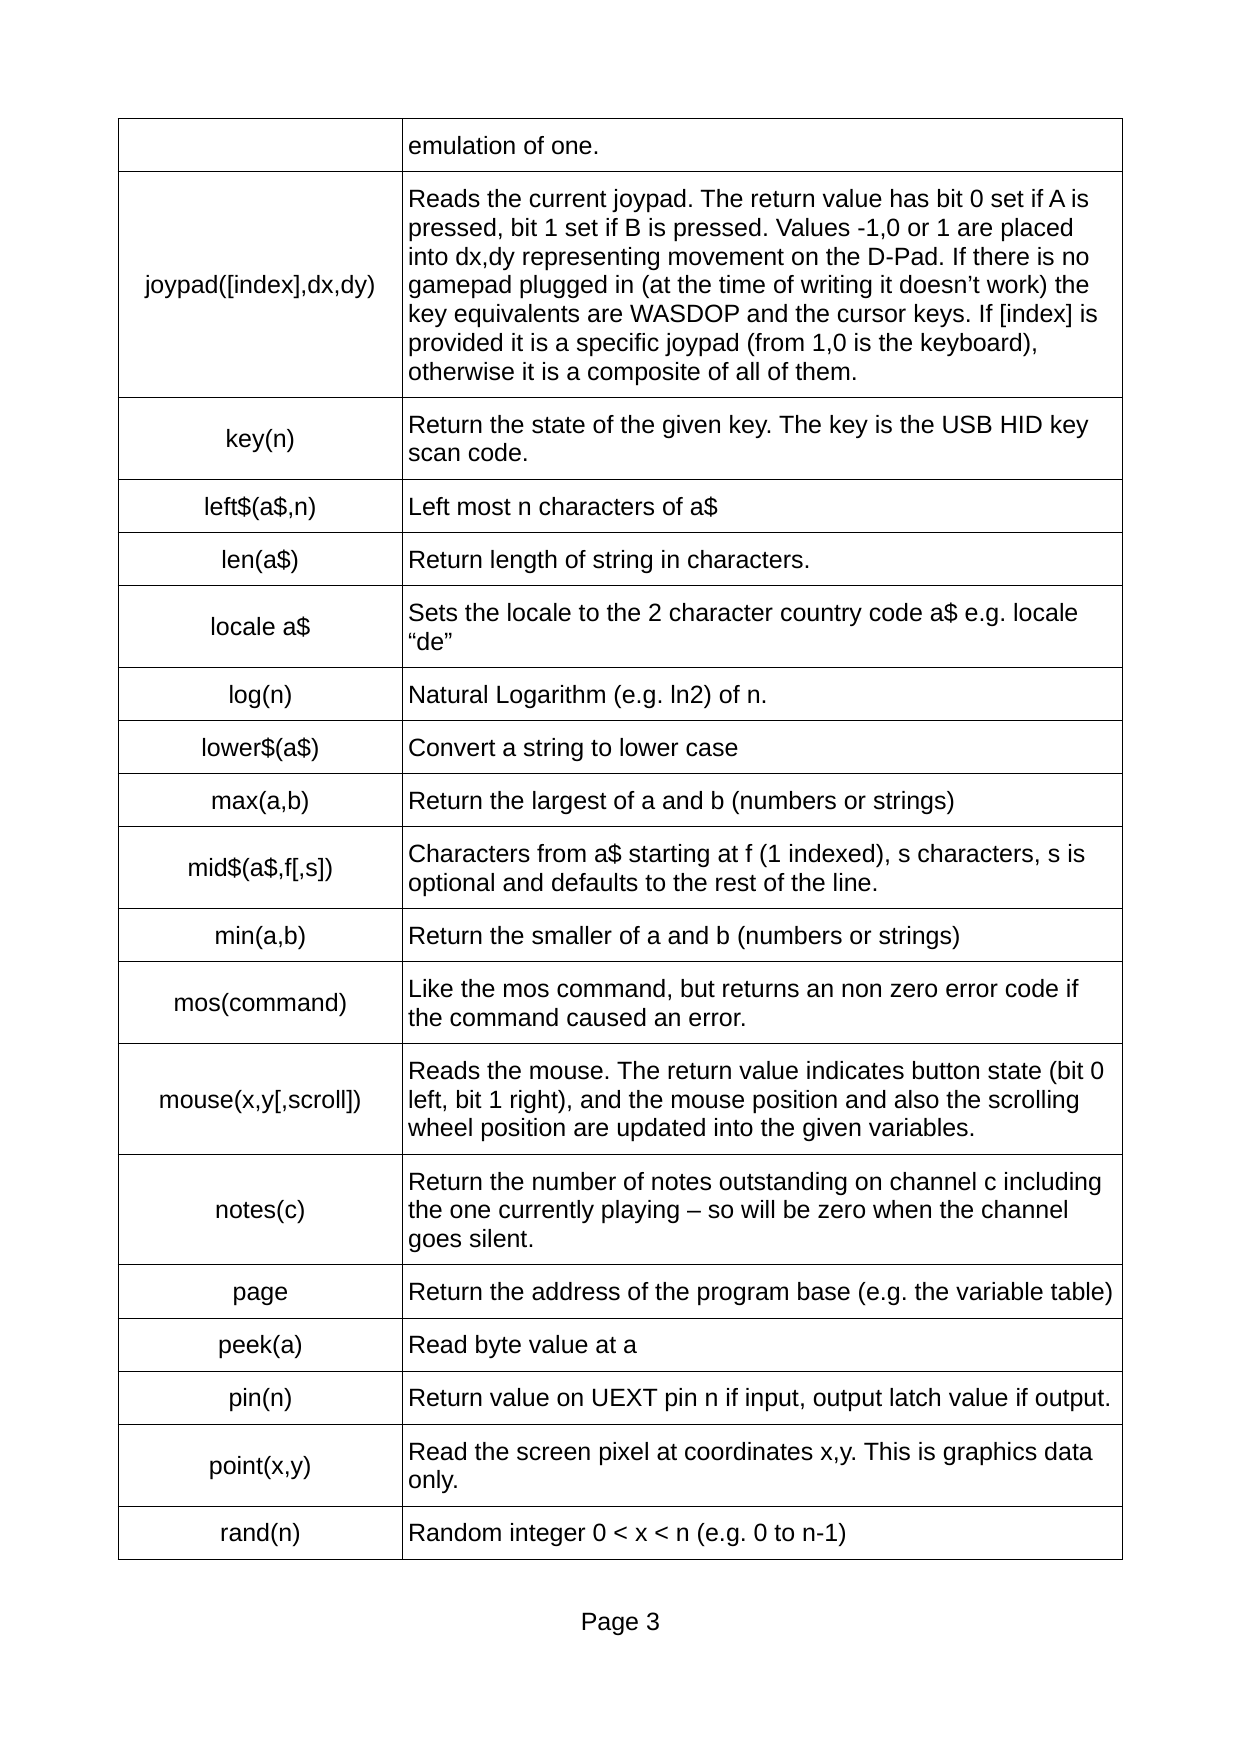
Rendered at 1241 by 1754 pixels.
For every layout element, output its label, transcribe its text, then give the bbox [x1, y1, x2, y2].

table_cell max(a,b) [119, 774, 402, 826]
table_cell Return the number of notes outstanding on channel c including the one currently playing – so will be zero when the channel goes silent. [403, 1155, 1122, 1264]
table_cell pin(n) [119, 1372, 402, 1424]
table_cell Return length of string in characters. [403, 533, 1122, 585]
table_cell Reads the current joypad. The return value has bit 0 set if A is pressed, bit 1 set if B is pressed. Values -1,0 or 1 are placed into dx,dy representing movement on the D-Pad. If there is no gamepad plugged in (at the time of writing it doesn’t work) the key equivalents are WASDOP and the cursor keys. If [index] is provided it is a specific joypad (from 1,0 is the keyboard), otherwise it is a composite of all of them. [403, 172, 1122, 397]
table_cell Return the state of the given key. The key is the USB HID key scan code. [403, 398, 1122, 479]
table_cell Sets the locale to the 2 character country code a$ e.g. locale “de” [403, 586, 1122, 667]
table_cell notes(c) [119, 1155, 402, 1264]
table_cell Read the screen pixel at coordinates x,y. This is graphics data only. [403, 1425, 1122, 1506]
table_cell Convert a string to lower case [403, 721, 1122, 773]
table_cell Locale a$ [119, 586, 402, 667]
table_cell [119, 119, 402, 171]
table_cell log(n) [119, 668, 402, 720]
table_cell Page [119, 1265, 402, 1317]
table_cell Return the largest of a and b (numbers or strings) [403, 774, 1122, 826]
table_cell len(a$) [119, 533, 402, 585]
table_cell Reads the mouse. The return value indicates button state (bit 0 left, bit 1 right), and the mouse position and also the scrolling wheel position are updated into the given variables. [403, 1044, 1122, 1154]
table_cell Return the address of the program base (e.g. the variable table) [403, 1265, 1122, 1317]
table_cell Return value on UEXT pin n if input, output latch value if output. [403, 1372, 1122, 1424]
table_cell Read byte value at a [403, 1319, 1122, 1371]
table_cell emulation of one. [403, 119, 1122, 171]
table_cell rand(n) [119, 1507, 402, 1559]
table_cell Left$(a$,n) [119, 480, 402, 532]
table_cell Natural Logarithm (e.g. ln2) of n. [403, 668, 1122, 720]
table_cell min(a,b) [119, 909, 402, 961]
table_cell Mos(command) [119, 962, 402, 1043]
table_cell Random integer 0 < x < n (e.g. 0 to n-1) [403, 1507, 1122, 1559]
table_cell Mid$(a$,f[,s]) [119, 827, 402, 908]
table_cell Return the smaller of a and b (numbers or strings) [403, 909, 1122, 961]
table_cell lower$(a$) [119, 721, 402, 773]
table_cell Like the mos command, but returns an non zero error code if the command caused an error. [403, 962, 1122, 1043]
table_cell joypad([index],dx,dy) [119, 172, 402, 397]
table_cell peek(a) [119, 1319, 402, 1371]
table_cell mouse(x,y[,scroll]) [119, 1044, 402, 1154]
table_cell Left most n characters of a$ [403, 480, 1122, 532]
table_cell Characters from a$ starting at f (1 indexed), s characters, s is optional and defaults to the rest of the line. [403, 827, 1122, 908]
table_cell Key(n) [119, 398, 402, 479]
table_cell point(x,y) [119, 1425, 402, 1506]
